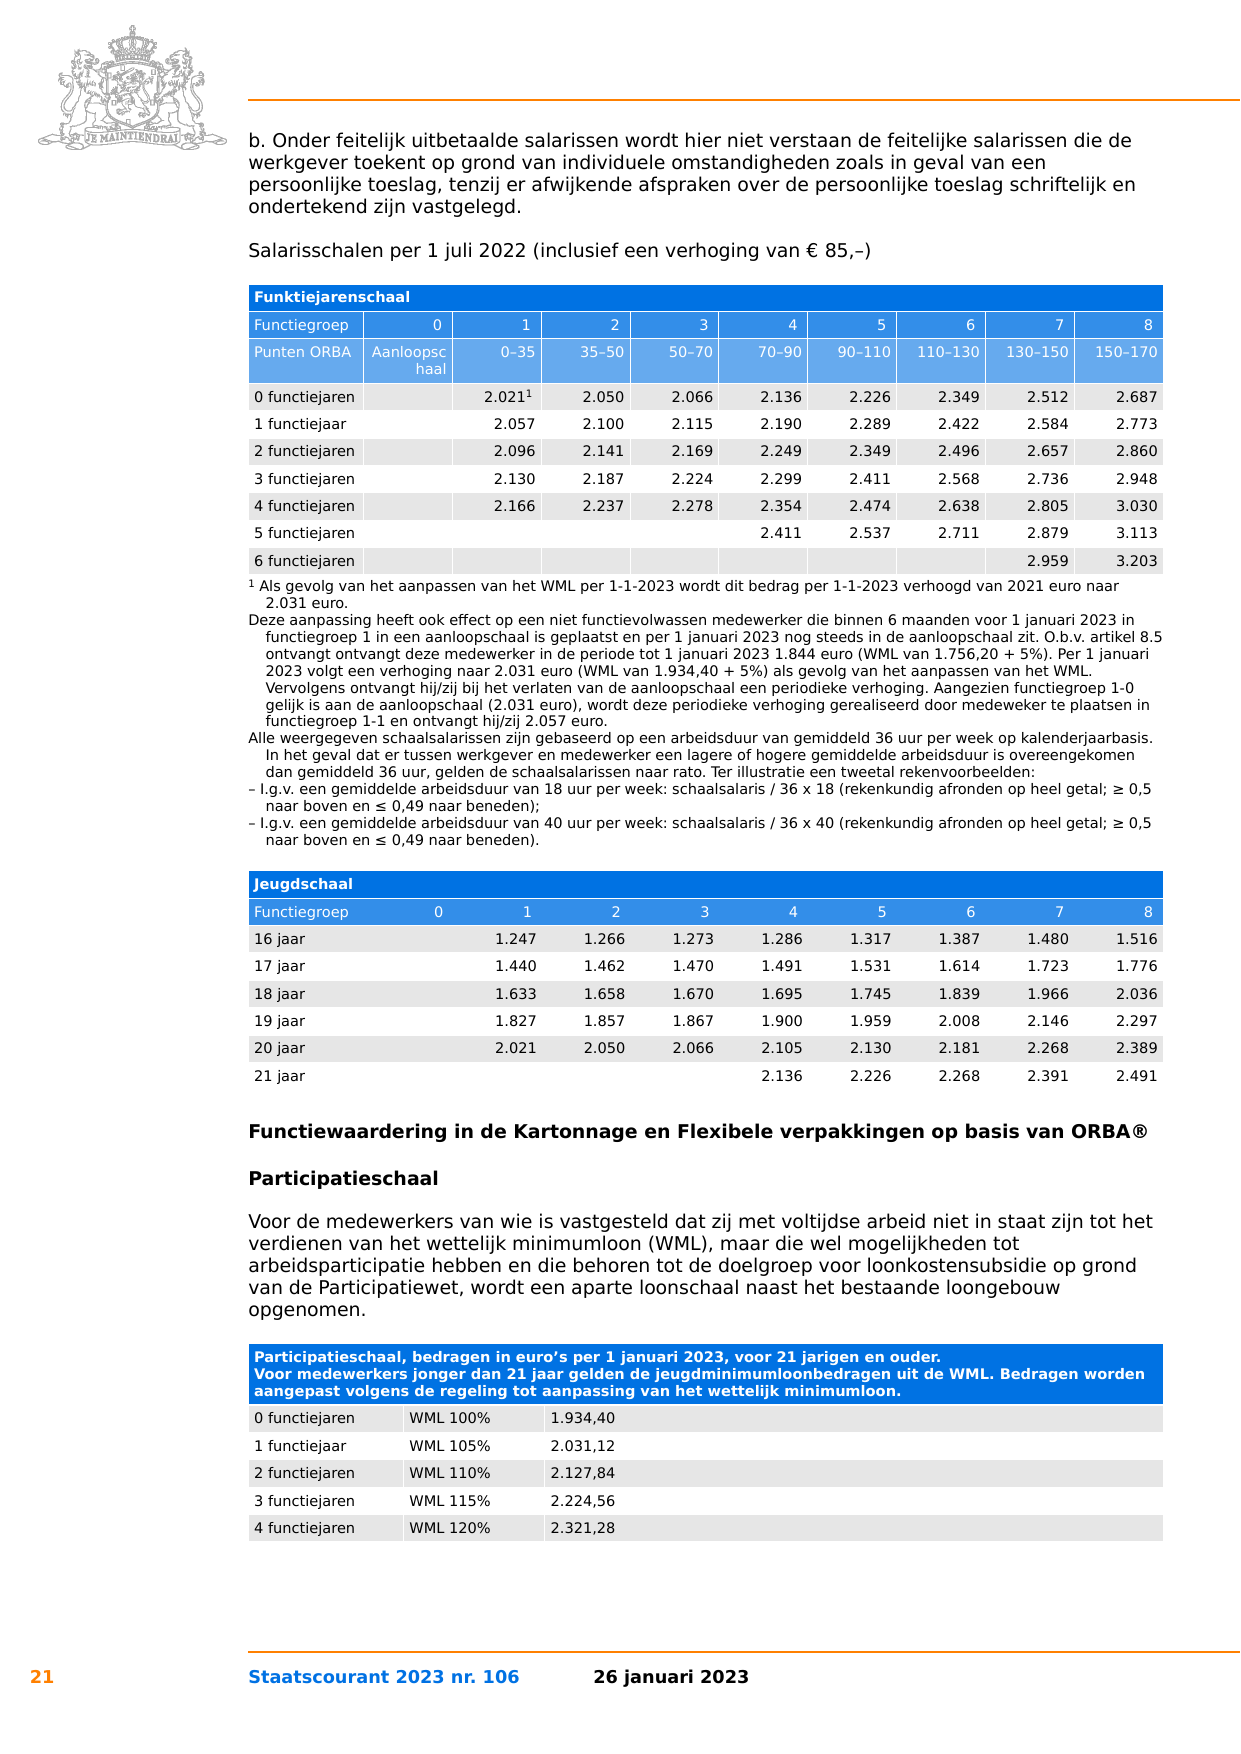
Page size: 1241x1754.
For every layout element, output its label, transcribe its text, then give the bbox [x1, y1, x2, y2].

table_cell 1.723 [986, 954, 1075, 980]
table_header [1075, 871, 1163, 898]
table_cell 2.773 [1075, 411, 1163, 437]
table_cell 3 [631, 312, 718, 338]
table_cell 2.169 [631, 439, 718, 465]
table_cell 2.860 [1075, 439, 1163, 465]
table_cell 3.030 [1075, 493, 1163, 520]
table_cell WML 110% [404, 1460, 544, 1487]
table_cell 5 [808, 312, 896, 338]
table_cell 2.349 [808, 439, 896, 465]
table_cell [364, 384, 452, 410]
table_cell 2.268 [986, 1036, 1075, 1062]
table_cell 1.516 [1075, 926, 1163, 952]
table_cell 70–90 [719, 339, 807, 383]
table_cell 1.531 [809, 954, 897, 980]
table_cell 2.736 [986, 466, 1074, 492]
table_cell 0 [364, 312, 452, 338]
table_cell 2.411 [808, 466, 896, 492]
table_cell 1.934,40 [545, 1406, 1163, 1432]
table_cell 2.879 [986, 521, 1074, 547]
table_cell 2.354 [719, 493, 807, 520]
table_cell 6 [897, 899, 986, 925]
table_cell 1 [454, 899, 542, 925]
table_cell WML 100% [404, 1406, 544, 1432]
table_cell 3.113 [1075, 521, 1163, 547]
table_cell 150–170 [1075, 339, 1163, 383]
table_cell 2 functiejaren [249, 1460, 403, 1487]
table_cell Punten ORBA [249, 339, 363, 383]
table_cell 17 jaar [249, 954, 365, 980]
table_cell 2.268 [897, 1063, 986, 1089]
table_cell 2.584 [986, 411, 1074, 437]
table_cell [631, 521, 718, 547]
table_cell 2.130 [453, 466, 541, 492]
table_cell 2.066 [631, 1036, 720, 1062]
table_cell 0 functiejaren [249, 1406, 403, 1432]
table_cell 4 [719, 312, 807, 338]
table_cell 0 functiejaren [249, 384, 363, 410]
table_cell 2 [543, 899, 631, 925]
table_cell 2.422 [897, 411, 985, 437]
table_cell 2.130 [809, 1036, 897, 1062]
table_cell Functiegroep [249, 899, 363, 925]
table_cell 3 [631, 899, 720, 925]
table_cell 2.166 [453, 493, 541, 520]
table_cell [453, 521, 541, 547]
table_cell 2.187 [542, 466, 630, 492]
table_cell [364, 493, 452, 520]
table_cell 2.100 [542, 411, 630, 437]
table_cell 2.568 [897, 466, 985, 492]
table_cell 1.633 [454, 981, 542, 1007]
table_cell [897, 548, 985, 574]
table_cell 1.966 [986, 981, 1075, 1007]
table_cell 1.491 [720, 954, 808, 980]
table_cell 20 jaar [249, 1036, 365, 1062]
table_cell 2.237 [542, 493, 630, 520]
table_cell [365, 981, 454, 1007]
picture [38, 25, 227, 150]
table_cell 3.203 [1075, 548, 1163, 574]
table_cell 0–35 [453, 339, 541, 383]
table_cell 1.470 [631, 954, 720, 980]
table_cell 16 jaar [249, 926, 365, 952]
table_cell 3 functiejaren [249, 466, 363, 492]
text b. Onder feitelijk uitbetaalde salarissen wordt hier niet verstaan de feitelijke salarissen die de werkgever toekent op grond van individuele omstandigheden zoals in geval van een persoonlijke toeslag, tenzij er afwijkende afspraken over de persoonlijke toeslag schriftelijk en ondertekend zijn vastgelegd. [248, 130, 1163, 218]
table_cell [631, 1063, 720, 1089]
table_cell 1.440 [454, 954, 542, 980]
table_cell 2 functiejaren [249, 439, 363, 465]
table_cell 1.286 [720, 926, 808, 952]
table_cell 2.278 [631, 493, 718, 520]
table_cell 50–70 [631, 339, 718, 383]
table_cell Functiegroep [249, 312, 363, 338]
table_cell 18 jaar [249, 981, 365, 1007]
table_cell 2.031,12 [545, 1433, 1163, 1459]
table_cell 3 functiejaren [249, 1488, 403, 1514]
text Salarisschalen per 1 juli 2022 (inclusief een verhoging van € 85,–) [248, 240, 1163, 262]
table_cell [364, 521, 452, 547]
table_cell 6 functiejaren [249, 548, 363, 574]
table_cell 2.321,28 [545, 1515, 1163, 1541]
table_cell 2.349 [897, 384, 985, 410]
table_cell 2.299 [719, 466, 807, 492]
table_cell 2.141 [542, 439, 630, 465]
table_cell 1.387 [897, 926, 986, 952]
table_cell 1.462 [543, 954, 631, 980]
table_header [543, 871, 631, 898]
table_cell 1 functiejaar [249, 1433, 403, 1459]
table_cell 2.948 [1075, 466, 1163, 492]
table_cell 0 [363, 899, 454, 925]
table_cell 2.411 [719, 521, 807, 547]
table_cell 2.959 [986, 548, 1074, 574]
table_cell 4 functiejaren [249, 493, 363, 520]
table_cell [365, 954, 454, 980]
table_cell [542, 521, 630, 547]
table_cell 2.226 [809, 1063, 897, 1089]
table_cell 8 [1075, 899, 1163, 925]
table_header Jeugdschaal [249, 871, 363, 898]
table_cell [364, 439, 452, 465]
table_cell 2.181 [897, 1036, 986, 1062]
table_cell 2.537 [808, 521, 896, 547]
table_cell WML 120% [404, 1515, 544, 1541]
table_cell 2.474 [808, 493, 896, 520]
table_cell 1 functiejaar [249, 411, 363, 437]
table_cell 2.224,56 [545, 1488, 1163, 1514]
table_cell 1.695 [720, 981, 808, 1007]
table_cell 2.036 [1075, 981, 1163, 1007]
table_cell 1.266 [543, 926, 631, 952]
table_cell 19 jaar [249, 1008, 365, 1035]
table_cell 1 Als gevolg van het aanpassen van het WML per 1-1-2023 wordt dit bedrag per 1-1-2023 verhoogd van 2021 euro naar 2.031 euro. Deze aanpassing heeft ook effect op een niet functievolwassen medewerker die binnen 6 maanden voor 1 januari 2023 in functiegroep 1 in een aanloopschaal is geplaatst en per 1 januari 2023 nog steeds in de aanloopschaal zit. O.b.v. artikel 8.5 ontvangt ontvangt deze medewerker in de periode tot 1 januari 2023 1.844 euro (WML van 1.756,20 + 5%). Per 1 januari 2023 volgt een verhoging naar 2.031 euro (WML van 1.934,40 + 5%) als gevolg van het aanpassen van het WML. Vervolgens ontvangt hij/zij bij het verlaten van de aanloopschaal een periodieke verhoging. Aangezien functiegroep 1-0 gelijk is aan de aanloopschaal (2.031 euro), wordt deze periodieke verhoging gerealiseerd door medeweker te plaatsen in functiegroep 1-1 en ontvangt hij/zij 2.057 euro. Alle weergegeven schaalsalarissen zijn gebaseerd op een arbeidsduur van gemiddeld 36 uur per week op kalenderjaarbasis. In het geval dat er tussen werkgever en medewerker een lagere of hogere gemiddelde arbeidsduur is overeengekomen dan gemiddeld 36 uur, gelden de schaalsalarissen naar rato. Ter illustratie een tweetal rekenvoorbeelden: – I.g.v. een gemiddelde arbeidsduur van 18 uur per week: schaalsalaris / 36 x 18 (rekenkundig afronden op heel getal; ≥ 0,5 naar boven en ≤ 0,49 naar beneden); – I.g.v. een gemiddelde arbeidsduur van 40 uur per week: schaalsalaris / 36 x 40 (rekenkundig afronden op heel getal; ≥ 0,5 naar boven en ≤ 0,49 naar beneden). [248, 576, 1163, 848]
table_cell 2.057 [453, 411, 541, 437]
table_cell 2.491 [1075, 1063, 1163, 1089]
table_cell 2.512 [986, 384, 1074, 410]
table_cell 2.021 [454, 1036, 542, 1062]
table_cell 1.776 [1075, 954, 1163, 980]
table_cell 8 [1075, 312, 1163, 338]
table_header [363, 871, 454, 898]
table_cell 21 jaar [249, 1063, 365, 1089]
subtitle Participatieschaal [248, 1167, 1163, 1189]
table_cell 2.249 [719, 439, 807, 465]
table_cell 2.389 [1075, 1036, 1163, 1062]
table_cell [542, 548, 630, 574]
table_header [454, 871, 542, 898]
table_cell 2.496 [897, 439, 985, 465]
table_cell 2.391 [986, 1063, 1075, 1089]
table_cell 2.136 [719, 384, 807, 410]
table_cell [453, 548, 541, 574]
text Voor de medewerkers van wie is vastgesteld dat zij met voltijdse arbeid niet in staat zijn tot het verdienen van het wettelijk minimumloon (WML), maar die wel mogelijkheden tot arbeidsparticipatie hebben en die behoren tot de doelgroep voor loonkostensubsidie op grond van de Participatiewet, wordt een aparte loonschaal naast het bestaande loongebouw opgenomen. [248, 1211, 1163, 1321]
table_cell 2.050 [543, 1036, 631, 1062]
table_cell 1.827 [454, 1008, 542, 1035]
table_cell 2.115 [631, 411, 718, 437]
table_cell 1.247 [454, 926, 542, 952]
table_cell WML 105% [404, 1433, 544, 1459]
table_cell 1.839 [897, 981, 986, 1007]
table_cell 90–110 [808, 339, 896, 383]
table_cell 110–130 [897, 339, 985, 383]
table_cell 2.711 [897, 521, 985, 547]
table_cell 2.638 [897, 493, 985, 520]
table_cell 2.0211 [453, 384, 541, 410]
table_cell 7 [986, 312, 1074, 338]
table_cell [454, 1063, 542, 1089]
table_header [631, 871, 720, 898]
table_cell 1.317 [809, 926, 897, 952]
table_cell 2.127,84 [545, 1460, 1163, 1487]
table_cell 2.657 [986, 439, 1074, 465]
table_cell 2 [542, 312, 630, 338]
table_cell 2.136 [720, 1063, 808, 1089]
table_cell 1.273 [631, 926, 720, 952]
table_cell 2.687 [1075, 384, 1163, 410]
table_cell 1.857 [543, 1008, 631, 1035]
table_cell [365, 1036, 454, 1062]
table_cell 2.105 [720, 1036, 808, 1062]
table_header [897, 871, 986, 898]
table_cell [543, 1063, 631, 1089]
table_cell 2.050 [542, 384, 630, 410]
table_cell 2.190 [719, 411, 807, 437]
table_cell 2.224 [631, 466, 718, 492]
subtitle Functiewaardering in de Kartonnage en Flexibele verpakkingen op basis van ORBA® [248, 1121, 1163, 1142]
table_cell 2.096 [453, 439, 541, 465]
table_cell 2.226 [808, 384, 896, 410]
table_cell 1.480 [986, 926, 1075, 952]
table_cell [364, 411, 452, 437]
table_cell 1.614 [897, 954, 986, 980]
table_header [986, 871, 1075, 898]
table_cell 4 functiejaren [249, 1515, 403, 1541]
table_cell [365, 1008, 454, 1035]
table_cell [365, 1063, 454, 1089]
table_cell 7 [986, 899, 1075, 925]
table_cell [719, 548, 807, 574]
table_cell 1.900 [720, 1008, 808, 1035]
table_cell 1.867 [631, 1008, 720, 1035]
table_cell [808, 548, 896, 574]
table_cell 1.959 [809, 1008, 897, 1035]
table_cell 1 [453, 312, 541, 338]
table_cell 4 [720, 899, 808, 925]
table_cell 1.658 [543, 981, 631, 1007]
table_cell 2.146 [986, 1008, 1075, 1035]
table_cell 2.008 [897, 1008, 986, 1035]
table_cell 35–50 [542, 339, 630, 383]
table_cell 1.670 [631, 981, 720, 1007]
table_cell WML 115% [404, 1488, 544, 1514]
table_cell 2.805 [986, 493, 1074, 520]
table_cell [364, 466, 452, 492]
table_cell Aanloopschaal [364, 339, 452, 383]
table_cell [364, 548, 452, 574]
table_cell 6 [897, 312, 985, 338]
table_header Participatieschaal, bedragen in euro’s per 1 januari 2023, voor 21 jarigen en ouder. Voor medewerkers jonger dan 21 jaar gelden de jeugdminimumloonbedragen uit de WML. Bedragen worden aangepast volgens de regeling tot aanpassing van het wettelijk minimumloon. [249, 1344, 1163, 1404]
table_cell 5 functiejaren [249, 521, 363, 547]
table_cell 5 [809, 899, 897, 925]
table_cell 1.745 [809, 981, 897, 1007]
table_header [720, 871, 808, 898]
table_header [809, 871, 897, 898]
table_cell [365, 926, 454, 952]
table_cell 2.066 [631, 384, 718, 410]
table_cell 2.289 [808, 411, 896, 437]
table_header Funktiejarenschaal [249, 285, 1163, 311]
table_cell 2.297 [1075, 1008, 1163, 1035]
table_cell 130–150 [986, 339, 1074, 383]
table_cell [631, 548, 718, 574]
